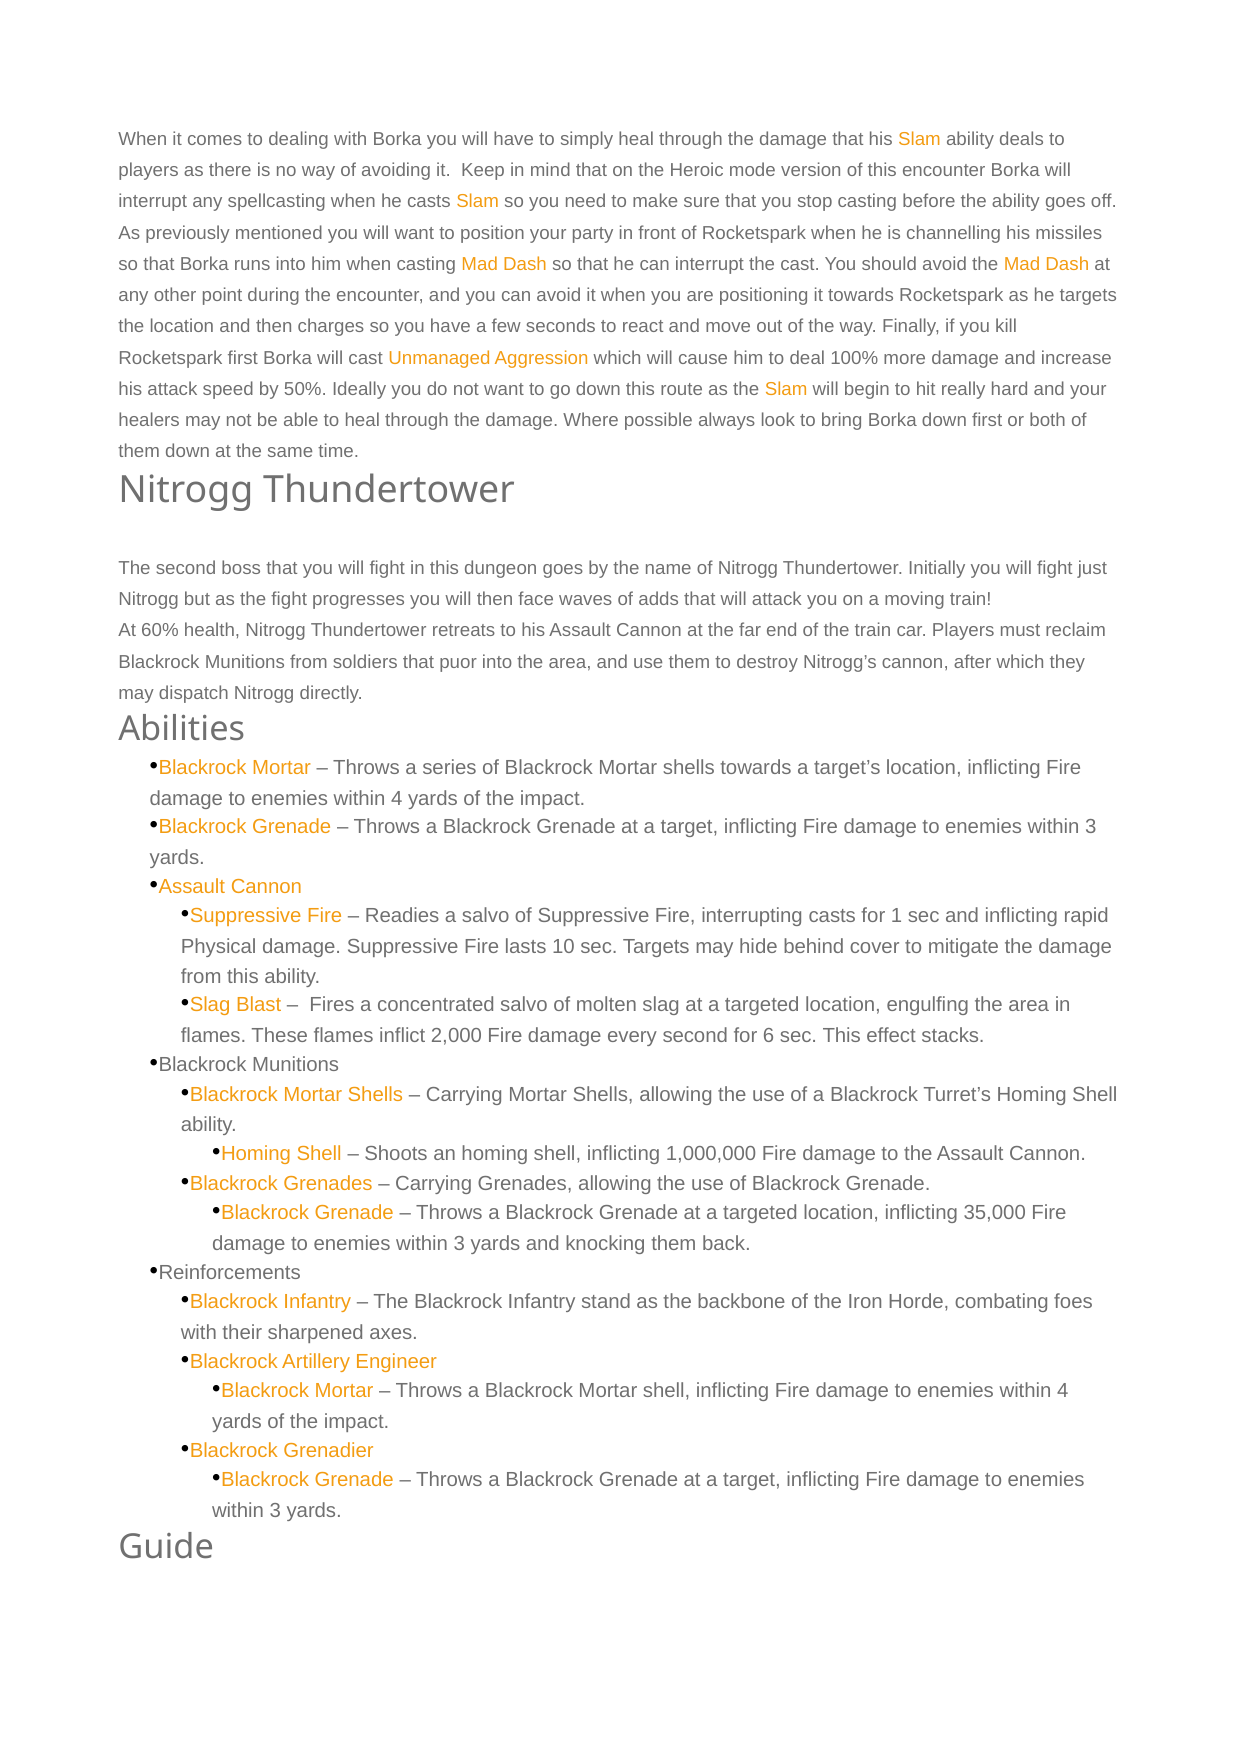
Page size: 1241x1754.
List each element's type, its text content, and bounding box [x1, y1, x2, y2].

list Blackrock Mortar – Throws a series of Blackrock Mortar shells towards a target’s location, inflicting Fire damage to enemies within 4 yards of the impact. [118, 750, 1122, 809]
list Blackrock Grenades – Carrying Grenades, allowing the use of Blackrock Grenade. [118, 1166, 1122, 1195]
list Suppressive Fire – Readies a salvo of Suppressive Fire, interrupting casts for 1 sec and inflicting rapid Physical damage. Suppressive Fire lasts 10 sec. Targets may hide behind cover to mitigate the damage from this ability. [118, 898, 1122, 988]
list Blackrock Grenade – Throws a Blackrock Grenade at a target, inflicting Fire damage to enemies within 3 yards. [118, 809, 1122, 869]
list Blackrock Infantry – The Blackrock Infantry stand as the backbone of the Iron Horde, combating foes with their sharpened axes. [118, 1284, 1122, 1344]
subtitle Nitrogg Thundertower [118, 462, 1122, 513]
list Assault Cannon [118, 869, 1122, 898]
text The second boss that you will fight in this dungeon goes by the name of Nitrogg Thundertower. Initially you will fight just Nitrogg but as the fight progresses you will then face waves of adds that will attack you on a moving train! [118, 547, 1122, 609]
list Blackrock Mortar – Throws a Blackrock Mortar shell, inflicting Fire damage to enemies within 4 yards of the impact. [118, 1373, 1122, 1433]
list Blackrock Grenadier [118, 1433, 1122, 1463]
list Blackrock Mortar Shells – Carrying Mortar Shells, allowing the use of a Blackrock Turret’s Homing Shell ability. [118, 1077, 1122, 1136]
text At 60% health, Nitrogg Thundertower retreats to his Assault Cannon at the far end of the train car. Players must reclaim Blackrock Munitions from soldiers that puor into the area, and use them to destroy Nitrogg’s cannon, after which they may dispatch Nitrogg directly. [118, 609, 1122, 703]
list Reinforcements [118, 1255, 1122, 1284]
subtitle Guide [118, 1522, 1122, 1569]
list Blackrock Munitions [118, 1047, 1122, 1077]
list Blackrock Grenade – Throws a Blackrock Grenade at a targeted location, inflicting 35,000 Fire damage to enemies within 3 yards and knocking them back. [118, 1195, 1122, 1255]
list Blackrock Grenade – Throws a Blackrock Grenade at a target, inflicting Fire damage to enemies within 3 yards. [118, 1463, 1122, 1522]
text When it comes to dealing with Borka you will have to simply heal through the damage that his Slam ability deals to players as there is no way of avoiding it. Keep in mind that on the Heroic mode version of this encounter Borka will interrupt any spellcasting when he casts Slam so you need to make sure that you stop casting before the ability goes off. As previously mentioned you will want to position your party in front of Rocketspark when he is channelling his missiles so that Borka runs into him when casting Mad Dash so that he can interrupt the cast. You should avoid the Mad Dash at any other point during the encounter, and you can avoid it when you are positioning it towards Rocketspark as he targets the location and then charges so you have a few seconds to react and move out of the way. Finally, if you kill Rocketspark first Borka will cast Unmanaged Aggression which will cause him to deal 100% more damage and increase his attack speed by 50%. Ideally you do not want to go down this route as the Slam will begin to hit really hard and your healers may not be able to heal through the damage. Where possible always look to bring Borka down first or both of them down at the same time. [118, 118, 1122, 462]
list Homing Shell – Shoots an homing shell, inflicting 1,000,000 Fire damage to the Assault Cannon. [118, 1136, 1122, 1166]
subtitle Abilities [118, 703, 1122, 750]
list Slag Blast – Fires a concentrated salvo of molten slag at a targeted location, engulfing the area in flames. These flames inflict 2,000 Fire damage every second for 6 sec. This effect stacks. [118, 988, 1122, 1047]
list Blackrock Artillery Engineer [118, 1344, 1122, 1373]
